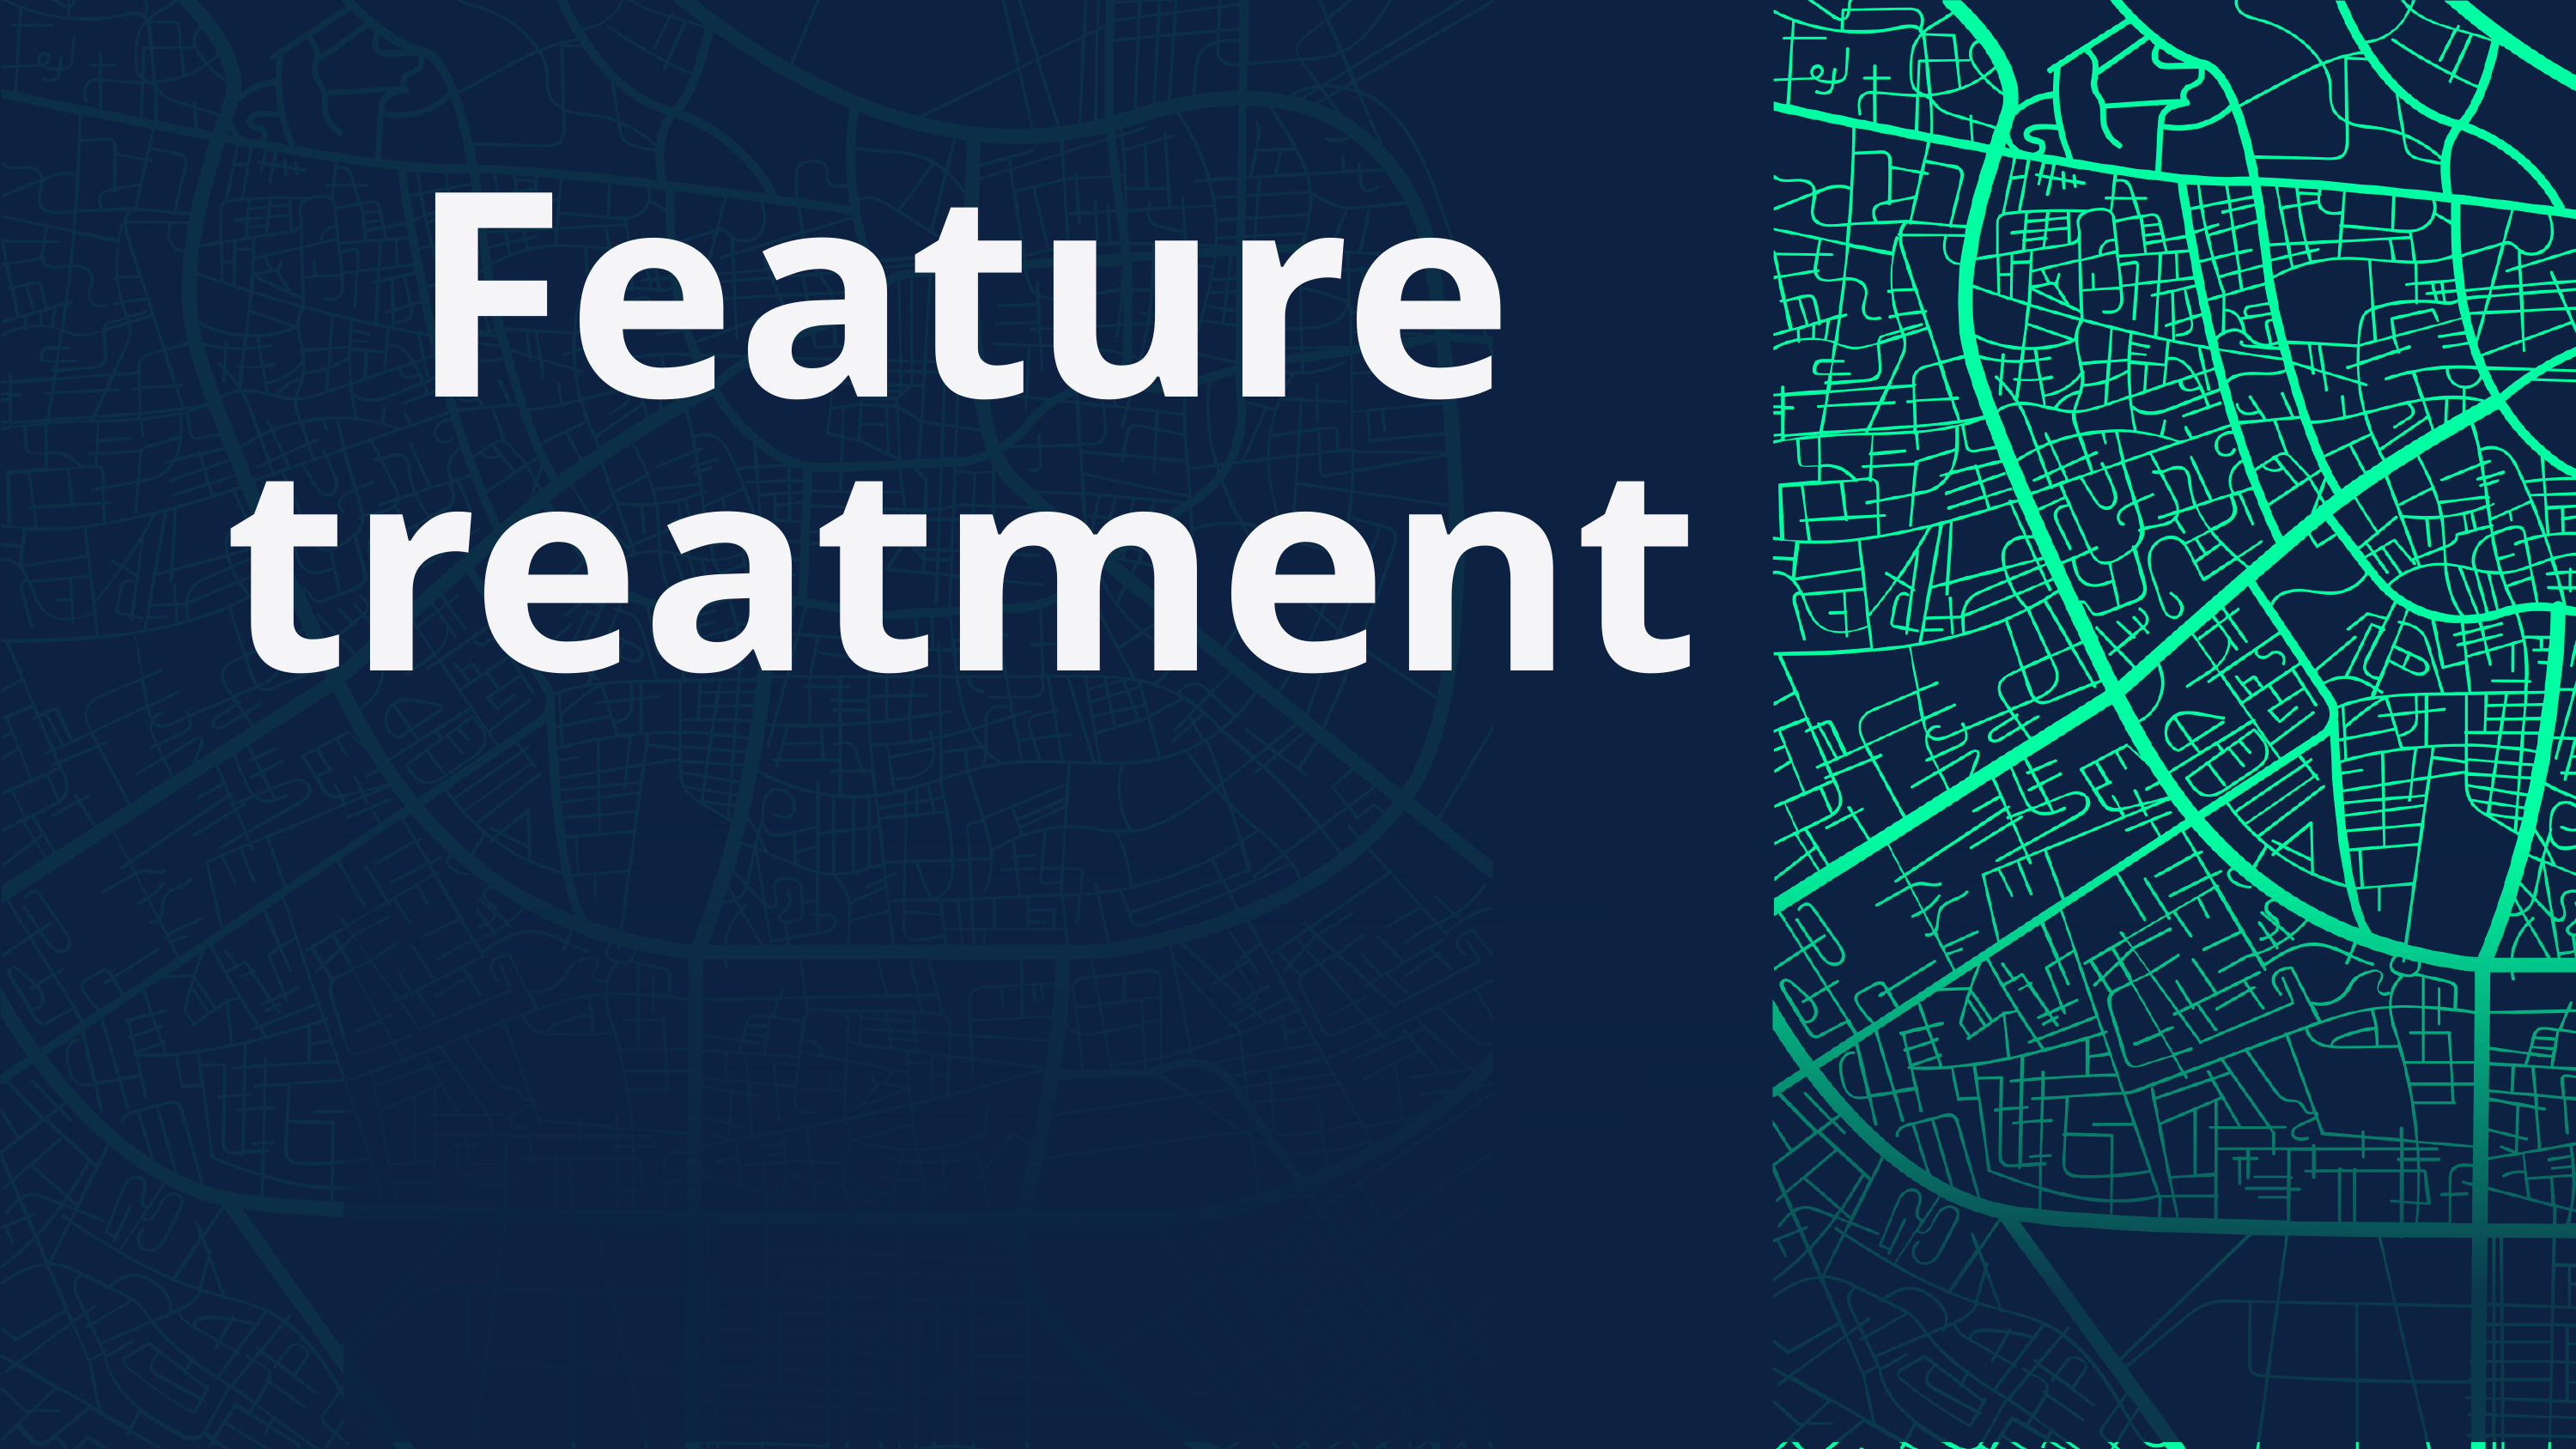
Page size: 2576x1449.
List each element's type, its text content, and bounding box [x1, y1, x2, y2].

text_box [2251, 1038, 2312, 1112]
text_box [2090, 1057, 2114, 1074]
text_box [1963, 1005, 1982, 1034]
text_box [2488, 1132, 2515, 1157]
text_box [2023, 1081, 2040, 1120]
text_box [2090, 1037, 2107, 1054]
text_box [2154, 1062, 2227, 1095]
text_box [2489, 1066, 2511, 1091]
text_box [2007, 955, 2093, 1036]
text_box [2489, 1102, 2516, 1134]
text_box [1973, 962, 2014, 1017]
text_box [2407, 1064, 2450, 1082]
text_box [2025, 1042, 2085, 1077]
text_box [1918, 1059, 1938, 1066]
text_box [2412, 1087, 2451, 1100]
text_box [2310, 1011, 2373, 1044]
text_box [2518, 1107, 2537, 1152]
text_box [2453, 1064, 2473, 1082]
text_box [1807, 991, 1844, 1034]
text_box [2041, 1020, 2099, 1046]
text_box [2218, 1130, 2271, 1147]
text_box [2157, 1082, 2219, 1121]
text_box [2007, 1013, 2039, 1056]
text_box [1785, 983, 1814, 1020]
text_box [0, 0, 2576, 1449]
text_box [2045, 1077, 2120, 1096]
text_box [1860, 1034, 1892, 1093]
text_box [1954, 1067, 1976, 1096]
text_box Feature treatment [152, 177, 1772, 726]
text_box [1843, 1052, 1866, 1096]
text_box [2564, 1013, 2576, 1030]
text_box [2404, 1143, 2415, 1147]
text_box [1858, 985, 1894, 1021]
text_box [2490, 1093, 2534, 1105]
text_box [2115, 943, 2130, 956]
text_box [1879, 1006, 1924, 1089]
text_box [2534, 1040, 2554, 1046]
text_box [1978, 1058, 2020, 1106]
text_box [2490, 1051, 2526, 1064]
text_box [2099, 967, 2128, 989]
text_box [2538, 1098, 2576, 1147]
text_box [2404, 1151, 2416, 1157]
text_box [2514, 1068, 2533, 1093]
text_box [2490, 1013, 2564, 1052]
text_box [2536, 1069, 2576, 1095]
text_box [2226, 1053, 2361, 1147]
text_box [2426, 1035, 2449, 1060]
text_box [1970, 997, 1989, 1022]
text_box [1906, 1031, 1929, 1046]
text_box [2565, 1077, 2576, 1096]
text_box [2093, 952, 2117, 973]
text_box [2218, 1100, 2236, 1125]
text_box [1910, 1045, 1935, 1062]
text_box [2082, 958, 2179, 1090]
text_box [2290, 1031, 2415, 1139]
text_box [2532, 1049, 2551, 1054]
text_box [2529, 1057, 2550, 1065]
text_box [2415, 1087, 2473, 1145]
text_box [2365, 1139, 2400, 1147]
text_box [2555, 1033, 2576, 1066]
text_box [1783, 1078, 1837, 1129]
text_box [2334, 1031, 2375, 1046]
text_box [2537, 1030, 2555, 1036]
text_box [2215, 1076, 2265, 1125]
